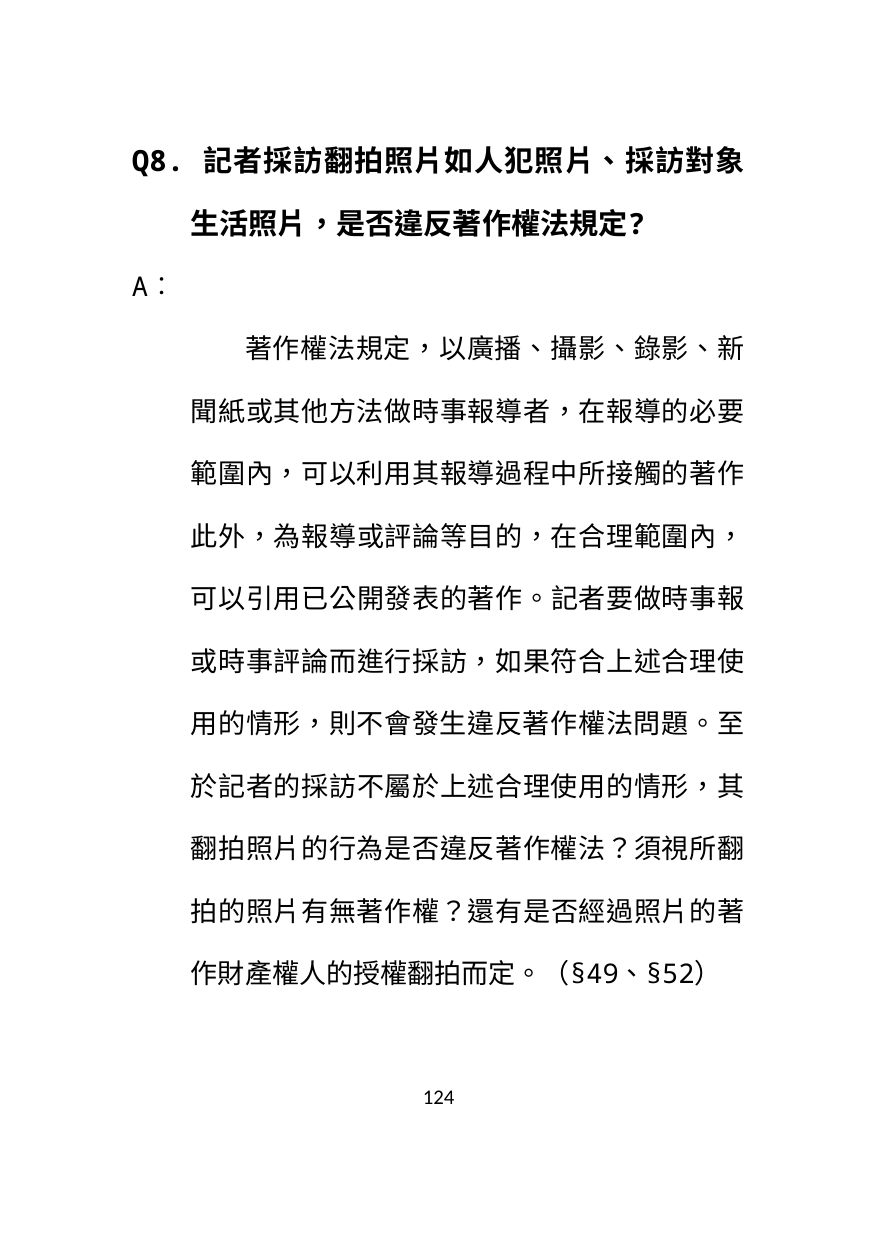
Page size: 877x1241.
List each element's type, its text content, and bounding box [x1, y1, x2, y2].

subtitle 著作權法規定，以廣播、攝影、錄影、新聞紙或其他方法做時事報導者，在報導的必要範圍內，可以利用其報導過程中所接觸的著作。此外，為報導或評論等目的，在合理範圍內，可以引用已公開發表的著作。記者要做時事報或時事評論而進行採訪，如果符合上述合理使用的情形，則不會發生違反著作權法問題。至於記者的採訪不屬於上述合理使用的情形，其翻拍照片的行為是否違反著作權法？須視所翻拍的照片有無著作權？還有是否經過照片的著作財產權人的授權翻拍而定。（§49、§52） [191, 305, 745, 992]
text A︰ [132, 242, 745, 305]
text Q8. 記者採訪翻拍照片如人犯照片、採訪對象生活照片，是否違反著作權法規定? [132, 117, 745, 242]
